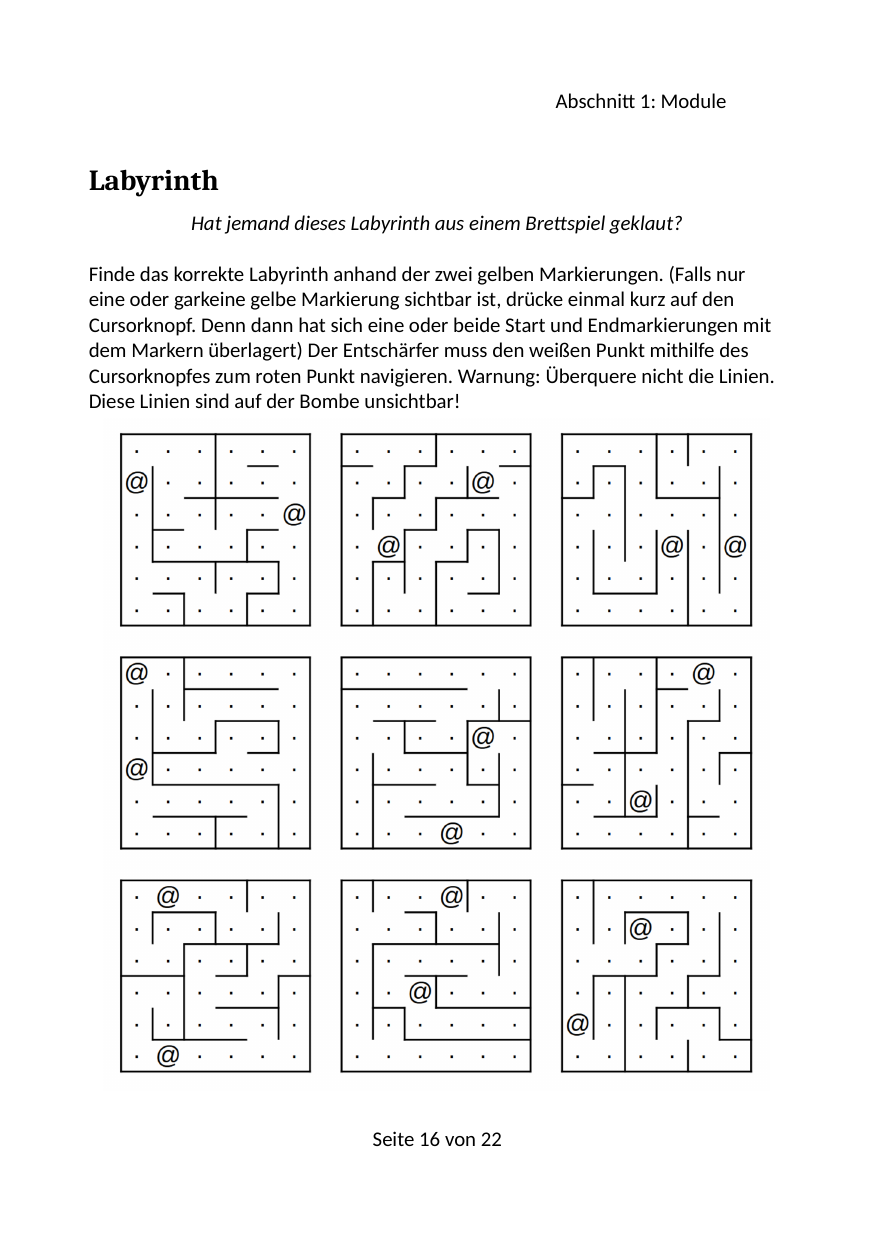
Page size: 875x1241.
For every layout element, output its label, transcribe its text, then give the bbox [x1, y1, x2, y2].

subtitle Labyrinth [88, 164, 786, 198]
text Finde das korrekte Labyrinth anhand der zwei gelben Markierungen. (Falls nur eine oder garkeine gelbe Markierung sichtbar ist, drücke einmal kurz auf den Cursorknopf. Denn dann hat sich eine oder beide Start und Endmarkierungen mit dem Markern überlagert) Der Entschärfer muss den weißen Punkt mithilfe des Cursorknopfes zum roten Punkt navigieren. Warnung: Überquere nicht die Linien. Diese Linien sind auf der Bombe unsichtbar! [88, 261, 786, 414]
picture [103, 418, 770, 1091]
text Hat jemand dieses Labyrinth aus einem Brettspiel geklaut? [88, 210, 786, 236]
